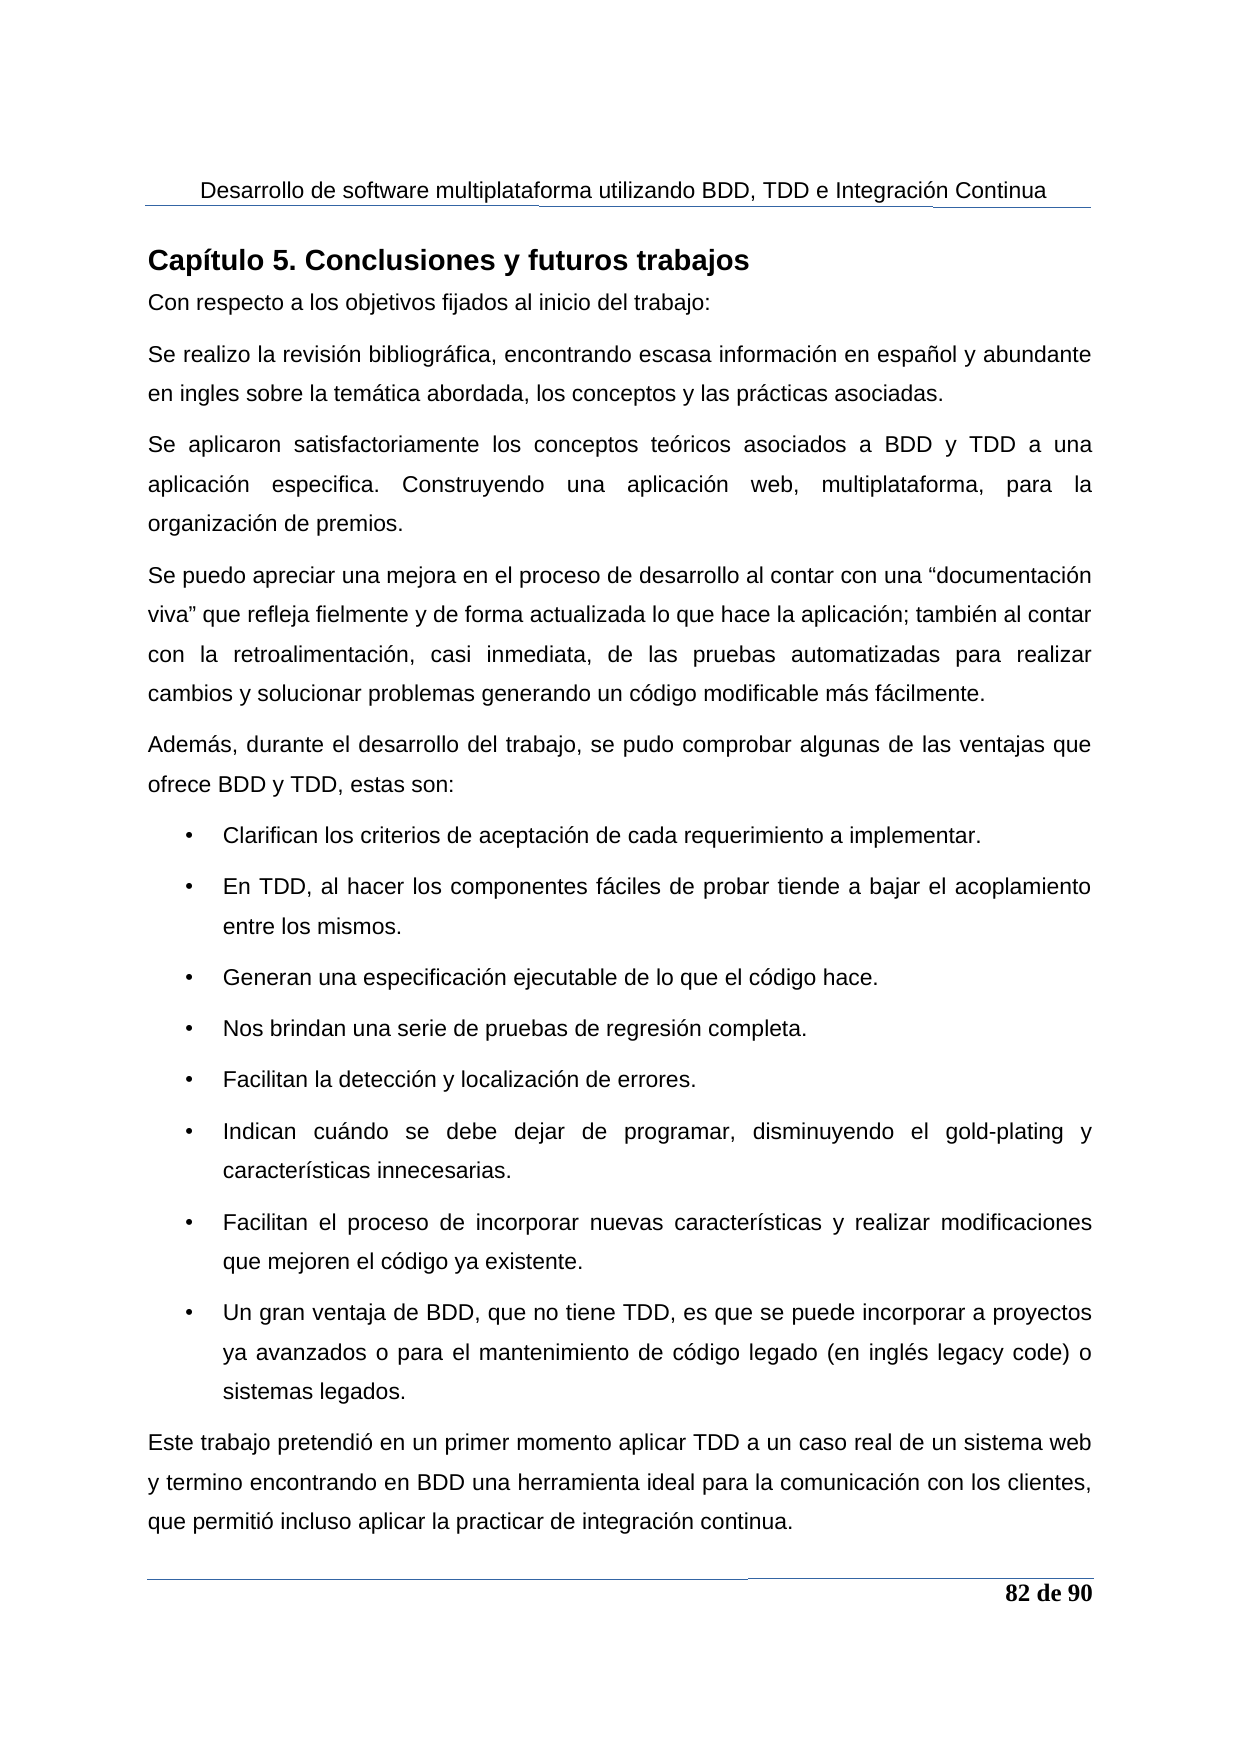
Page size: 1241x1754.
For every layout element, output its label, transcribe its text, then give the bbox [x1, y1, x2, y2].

list En TDD, al hacer los componentes fáciles de probar tiende a bajar el acoplamiento entre los mismos. [185, 873, 1093, 939]
list Facilitan la detección y localización de errores. [185, 1066, 1093, 1093]
list Clarifican los criterios de aceptación de cada requerimiento a implementar. [185, 822, 1093, 848]
list Un gran ventaja de BDD, que no tiene TDD, es que se puede incorporar a proyectos ya avanzados o para el mantenimiento de código legado (en inglés legacy code) o sistemas legados. [185, 1299, 1093, 1404]
text Además, durante el desarrollo del trabajo, se pudo comprobar algunas de las ventajas que ofrece BDD y TDD, estas son: [148, 731, 1093, 797]
subtitle Capítulo 5. Conclusiones y futuros trabajos [148, 243, 1093, 277]
list Indican cuándo se debe dejar de programar, disminuyendo el gold-plating y características innecesarias. [185, 1118, 1093, 1183]
list Generan una especificación ejecutable de lo que el código hace. [185, 964, 1093, 990]
text Se aplicaron satisfactoriamente los conceptos teóricos asociados a BDD y TDD a una aplicación especifica. Construyendo una aplicación web, multiplataforma, para la organización de premios. [148, 431, 1093, 537]
text Este trabajo pretendió en un primer momento aplicar TDD a un caso real de un sistema web y termino encontrando en BDD una herramienta ideal para la comunicación con los clientes, que permitió incluso aplicar la practicar de integración continua. [148, 1429, 1093, 1535]
text Con respecto a los objetivos fijados al inicio del trabajo: [148, 289, 1093, 316]
list Nos brindan una serie de pruebas de regresión completa. [185, 1015, 1093, 1042]
list Facilitan el proceso de incorporar nuevas características y realizar modificaciones que mejoren el código ya existente. [185, 1208, 1093, 1274]
text Se puedo apreciar una mejora en el proceso de desarrollo al contar con una “documentación viva” que refleja fielmente y de forma actualizada lo que hace la aplicación; también al contar con la retroalimentación, casi inmediata, de las pruebas automatizadas para realizar cambios y solucionar problemas generando un código modificable más fácilmente. [148, 562, 1093, 706]
text Se realizo la revisión bibliográfica, encontrando escasa información en español y abundante en ingles sobre la temática abordada, los conceptos y las prácticas asociadas. [148, 341, 1093, 406]
